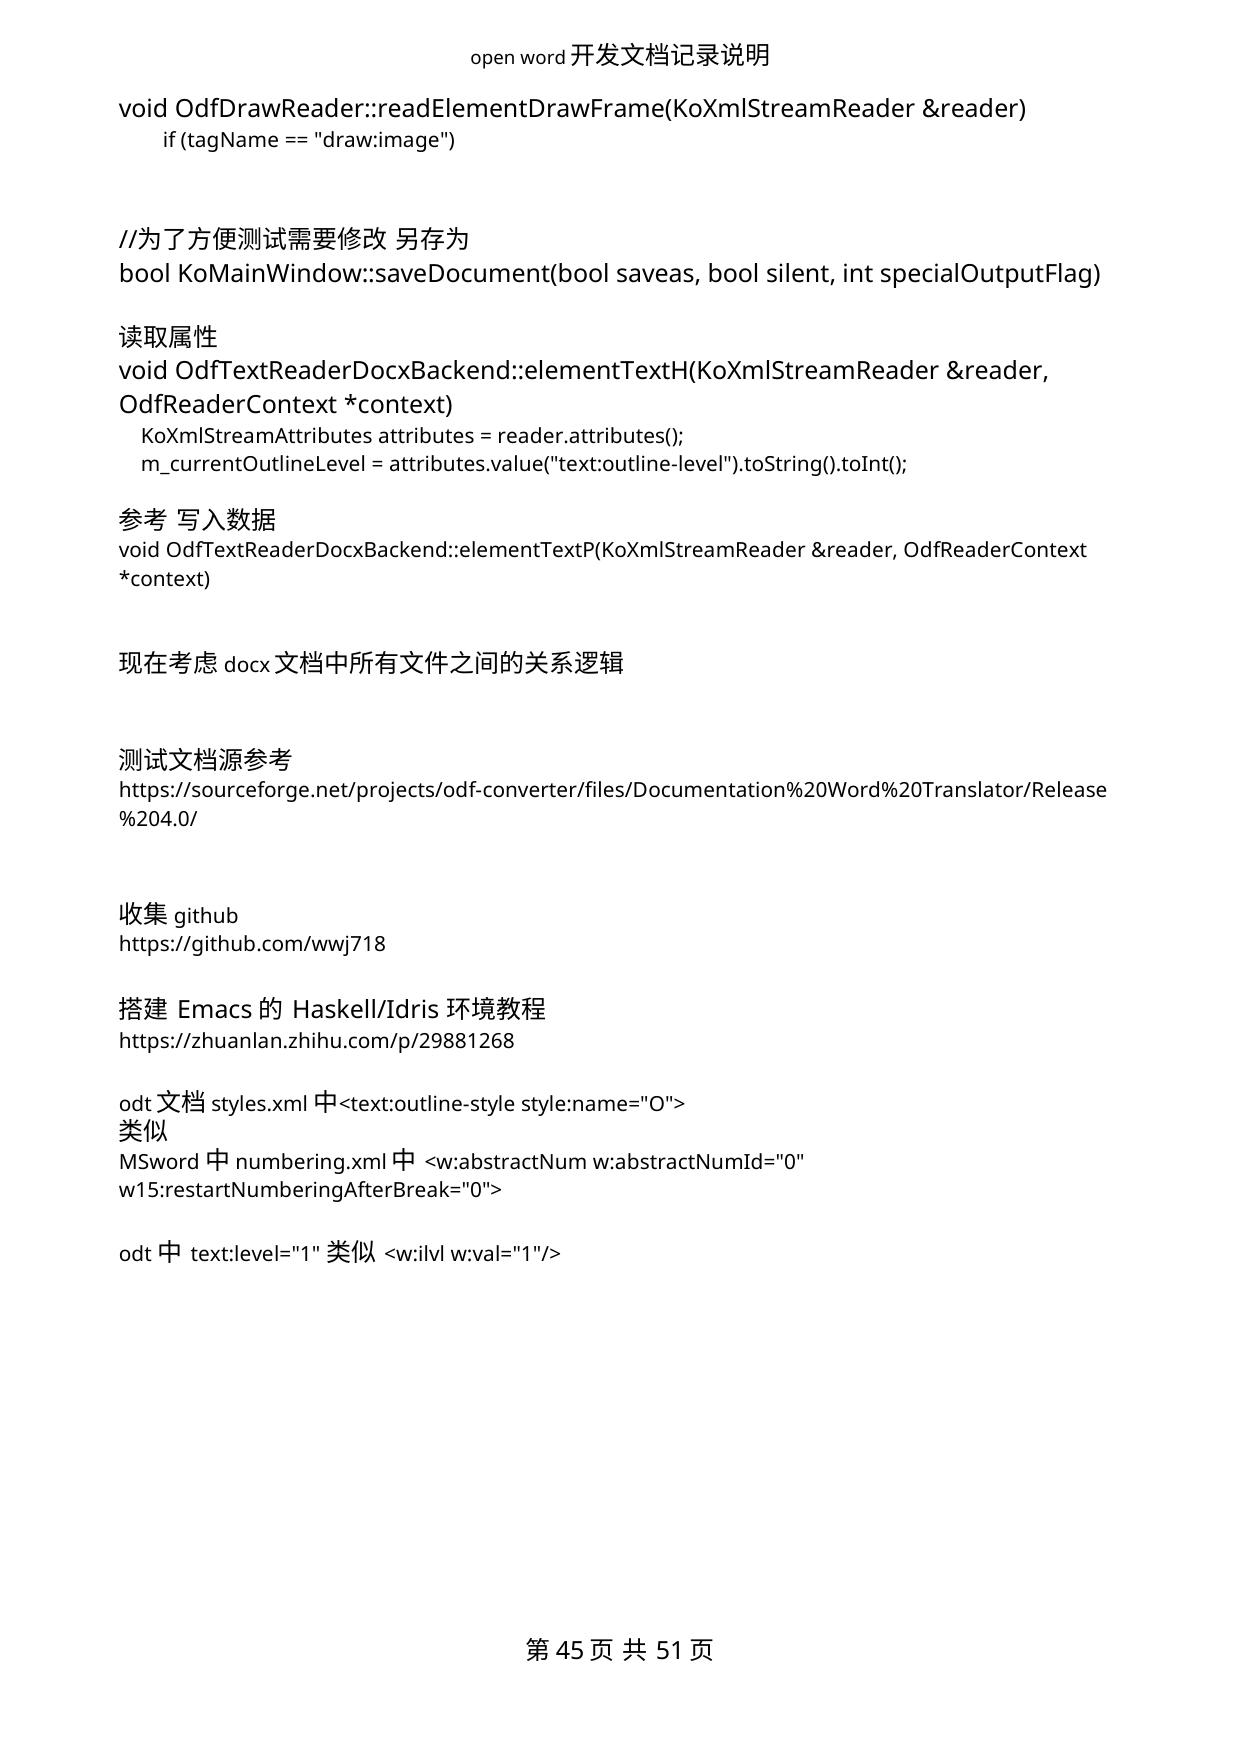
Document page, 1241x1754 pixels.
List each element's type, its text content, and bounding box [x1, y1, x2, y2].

text MSword 中numbering.xml中 <w:abstractNum w:abstractNumId="0" w15:restartNumberingAfterBreak="0"> [119, 1146, 1121, 1204]
text KoXmlStreamAttributes attributes = reader.attributes(); [119, 421, 1121, 449]
text 搭建 Emacs 的 Haskell/Idris 环境教程 [119, 992, 1121, 1026]
text 现在考虑docx文档中所有文件之间的关系逻辑 [119, 649, 1121, 678]
text 参考 写入数据 [119, 506, 1121, 535]
text 读取属性 [119, 324, 1121, 353]
text void OdfTextReaderDocxBackend::elementTextP(KoXmlStreamReader &reader, OdfReaderContext *context) [119, 535, 1121, 592]
text //为了方便测试需要修改 另存为 [119, 222, 1121, 256]
text 测试文档源参考 [119, 746, 1121, 775]
text 收集github [119, 900, 1121, 929]
text m_currentOutlineLevel = attributes.value("text:outline-level").toString().toInt(); [119, 449, 1121, 478]
text 类似 [119, 1117, 1121, 1146]
text odt 中 text:level="1" 类似 <w:ilvl w:val="1"/> [119, 1238, 1121, 1267]
text if (tagName == "draw:image") [119, 125, 1121, 154]
text void OdfTextReaderDocxBackend::elementTextH(KoXmlStreamReader &reader, OdfReaderContext *context) [119, 353, 1121, 421]
text https://sourceforge.net/projects/odf-converter/files/Documentation%20Word%20Translator/Release%204.0/ [119, 775, 1121, 832]
text bool KoMainWindow::saveDocument(bool saveas, bool silent, int specialOutputFlag) [119, 256, 1121, 290]
text void OdfDrawReader::readElementDrawFrame(KoXmlStreamReader &reader) [119, 91, 1121, 125]
text https://github.com/wwj718 [119, 929, 1121, 958]
text odt文档styles.xml 中<text:outline-style style:name="O"> [119, 1088, 1121, 1117]
text https://zhuanlan.zhihu.com/p/29881268 [119, 1026, 1121, 1054]
